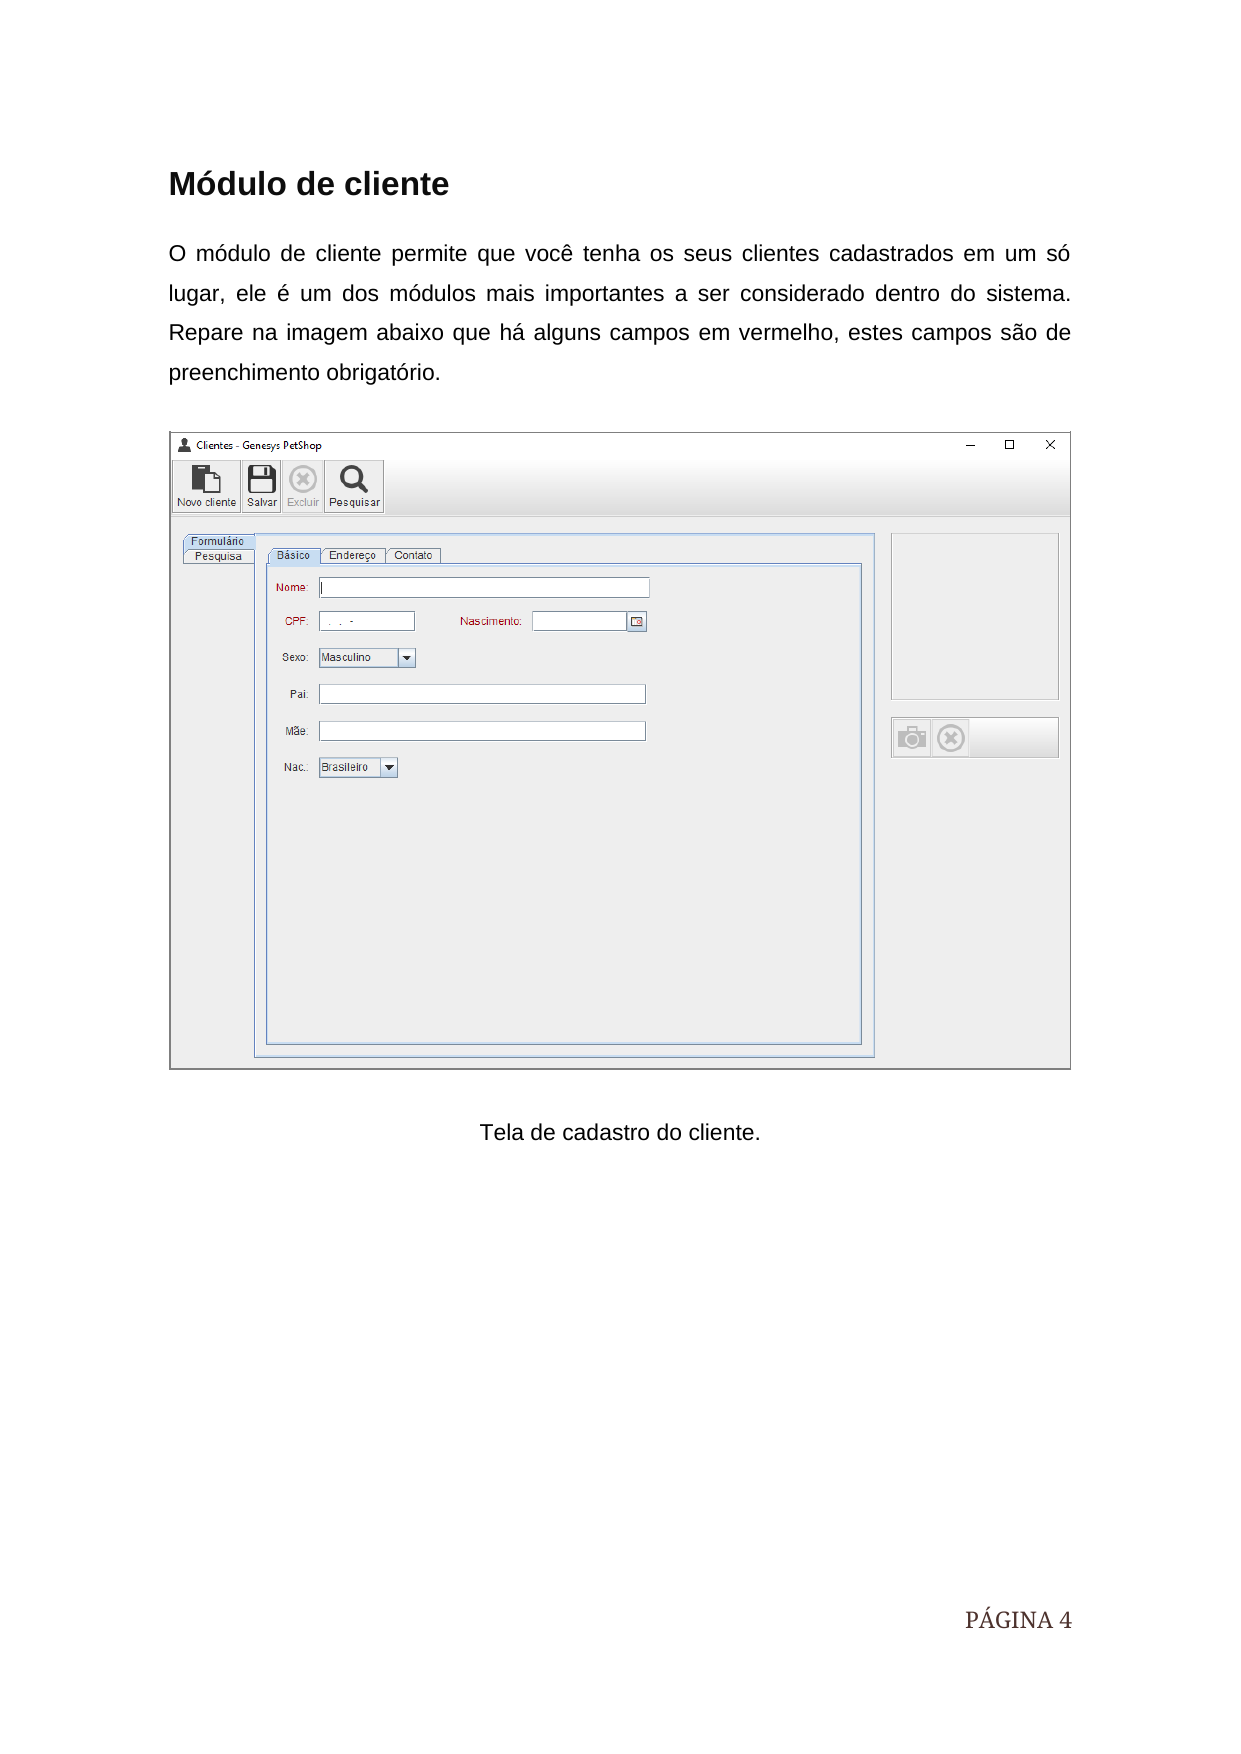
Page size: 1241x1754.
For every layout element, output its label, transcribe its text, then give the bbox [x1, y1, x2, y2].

text Tela de cadastro do cliente. [168, 1118, 1072, 1145]
subtitle Módulo de cliente [168, 164, 1072, 202]
text O módulo de cliente permite que você tenha os seus clientes cadastrados em um só lugar, ele é um dos módulos mais importantes a ser considerado dentro do sistema. Repare na imagem abaixo que há alguns campos em vermelho, estes campos são de preenchimento obrigatório. [168, 240, 1072, 385]
